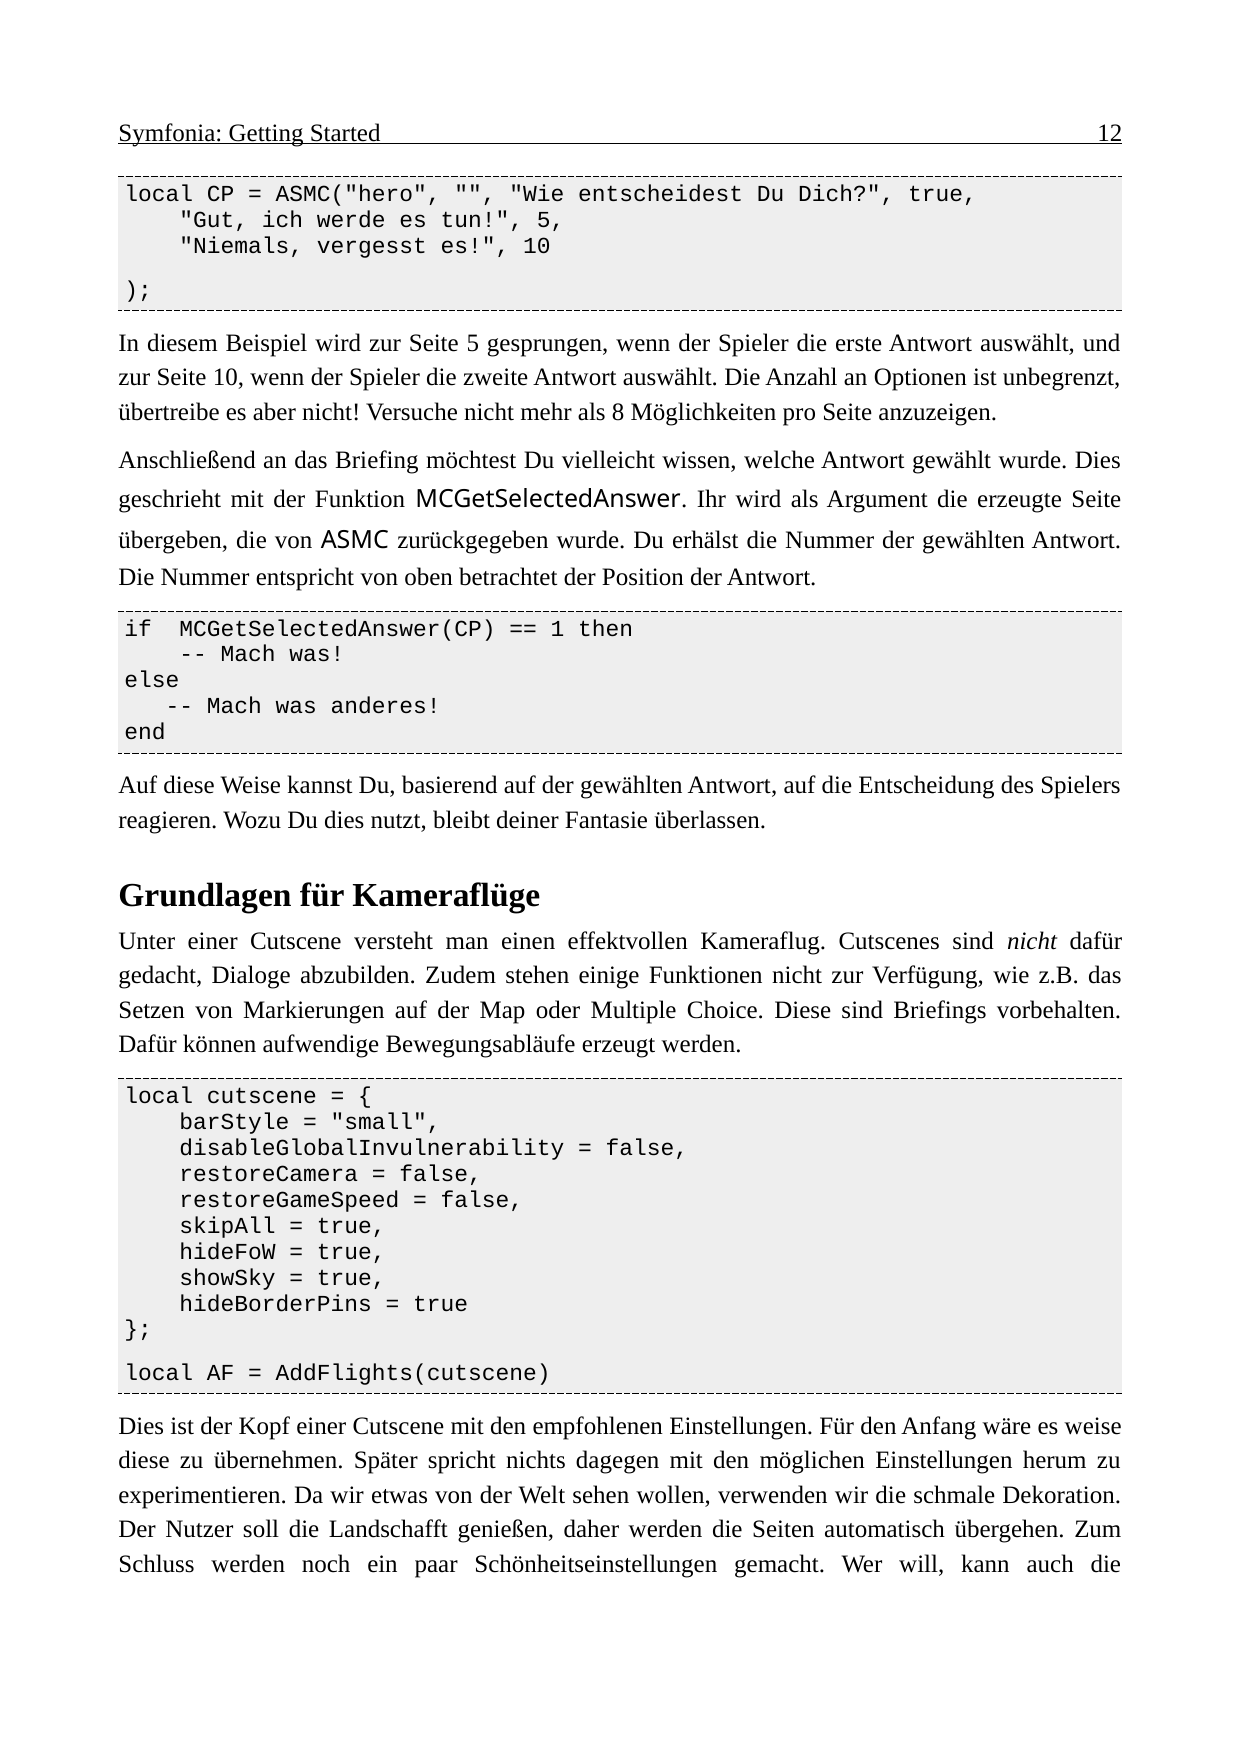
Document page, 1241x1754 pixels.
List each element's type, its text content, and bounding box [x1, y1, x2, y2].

text if MCGetSelectedAnswer(CP) == 1 then -- Mach was! else -- Mach was anderes! end [118, 611, 1122, 753]
text local CP = ASMC("hero", "", "Wie entscheidest Du Dich?", true, "Gut, ich werde es tun!", 5, "Niemals, vergesst es!", 10 [118, 176, 1122, 260]
text ); [118, 272, 1122, 310]
text Dies ist der Kopf einer Cutscene mit den empfohlenen Einstellungen. Für den Anfang wäre es weise diese zu übernehmen. Später spricht nichts dagegen mit den möglichen Einstellungen herum zu experimentieren. Da wir etwas von der Welt sehen wollen, verwenden wir die schmale Dekoration. Der Nutzer soll die Landschafft genießen, daher werden die Seiten automatisch übergehen. Zum Schluss werden noch ein paar Schönheitseinstellungen gemacht. Wer will, kann auch die [118, 1411, 1122, 1578]
text Unter einer Cutscene versteht man einen effektvollen Kameraflug. Cutscenes sind nicht dafür gedacht, Dialoge abzubilden. Zudem stehen einige Funktionen nicht zur Verfügung, wie z.B. das Setzen von Markierungen auf der Map oder Multiple Choice. Diese sind Briefings vorbehalten. Dafür können aufwendige Bewegungsabläufe erzeugt werden. [118, 926, 1122, 1058]
subtitle Grundlagen für Kameraflüge [118, 875, 1122, 913]
text Auf diese Weise kannst Du, basierend auf der gewählten Antwort, auf die Entscheidung des Spielers reagieren. Wozu Du dies nutzt, bleibt deiner Fantasie überlassen. [118, 770, 1122, 833]
text In diesem Beispiel wird zur Seite 5 gesprungen, wenn der Spieler die erste Antwort auswählt, und zur Seite 10, wenn der Spieler die zweite Antwort auswählt. Die Anzahl an Optionen ist unbegrenzt, übertreibe es aber nicht! Versuche nicht mehr als 8 Möglichkeiten pro Seite anzuzeigen. [118, 328, 1122, 425]
text local AF = AddFlights(cutscene) [118, 1355, 1122, 1393]
text Anschließend an das Briefing möchtest Du vielleicht wissen, welche Antwort gewählt wurde. Dies geschrieht mit der Funktion MCGetSelectedAnswer. Ihr wird als Argument die erzeugte Seite übergeben, die von ASMC zurückgegeben wurde. Du erhälst die Nummer der gewählten Antwort. Die Nummer entspricht von oben betrachtet der Position der Antwort. [118, 446, 1122, 591]
text local cutscene = { barStyle = "small", disableGlobalInvulnerability = false, restoreCamera = false, restoreGameSpeed = false, skipAll = true, hideFoW = true, showSky = true, hideBorderPins = true }; [118, 1078, 1122, 1344]
